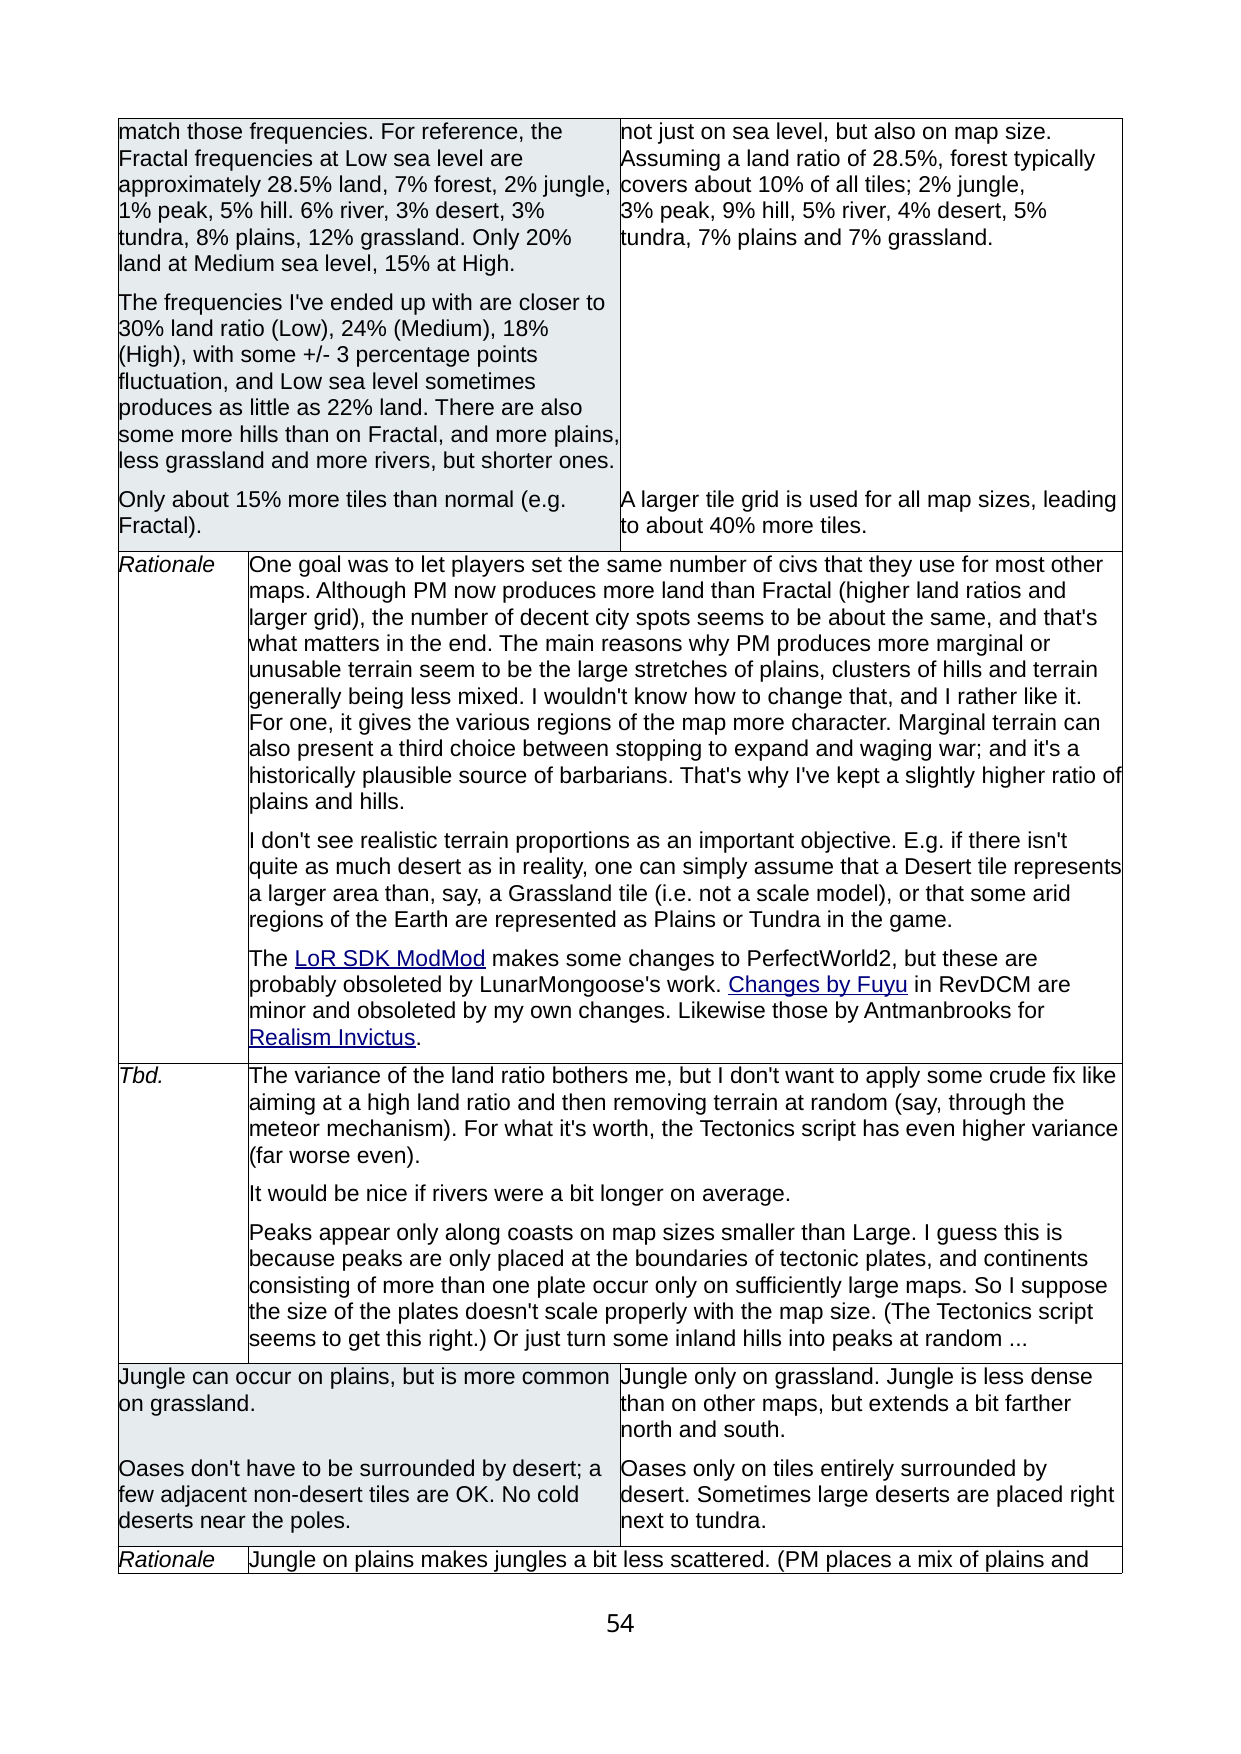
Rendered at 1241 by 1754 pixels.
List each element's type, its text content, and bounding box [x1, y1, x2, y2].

table_cell Rationale [119, 552, 248, 1062]
table_cell Jungle on plains makes jungles a bit less scattered. (PM places a mix of plains and [249, 1547, 1122, 1573]
table_cell Jungle only on grassland. Jungle is less dense than on other maps, but extends a bit farther north and south. Oases only on tiles entirely surrounded by desert. Sometimes large deserts are placed right next to tundra. [621, 1364, 1122, 1546]
table_cell Rationale [119, 1547, 248, 1573]
table_cell The variance of the land ratio bothers me, but I don't want to apply some crude fix like aiming at a high land ratio and then removing terrain at random (say, through the meteor mechanism). For what it's worth, the Tectonics script has even higher variance (far worse even). It would be nice if rivers were a bit longer on average. Peaks appear only along coasts on map sizes smaller than Large. I guess this is because peaks are only placed at the boundaries of tectonic plates, and continents consisting of more than one plate occur only on sufficiently large maps. So I suppose the size of the plates doesn't scale properly with the map size. (The Tectonics script seems to get this right.) Or just turn some inland hills into peaks at random ... [249, 1064, 1122, 1363]
table_cell Tbd. [119, 1064, 248, 1363]
table_cell not just on sea level, but also on map size. Assuming a land ratio of 28.5%, forest typically covers about 10% of all tiles; 2% jungle, 3% peak, 9% hill, 5% river, 4% desert, 5% tundra, 7% plains and 7% grassland. A larger tile grid is used for all map sizes, leading to about 40% more tiles. [621, 119, 1122, 551]
table_cell Jungle can occur on plains, but is more common on grassland. Oases don't have to be surrounded by desert; a few adjacent non-desert tiles are OK. No cold deserts near the poles. [119, 1364, 620, 1546]
table_cell match those frequencies. For reference, the Fractal frequencies at Low sea level are approximately 28.5% land, 7% forest, 2% jungle, 1% peak, 5% hill. 6% river, 3% desert, 3% tundra, 8% plains, 12% grassland. Only 20% land at Medium sea level, 15% at High. The frequencies I've ended up with are closer to 30% land ratio (Low), 24% (Medium), 18% (High), with some +/- 3 percentage points fluctuation, and Low sea level sometimes produces as little as 22% land. There are also some more hills than on Fractal, and more plains, less grassland and more rivers, but shorter ones. Only about 15% more tiles than normal (e.g. Fractal). [119, 119, 620, 551]
table_cell One goal was to let players set the same number of civs that they use for most other maps. Although PM now produces more land than Fractal (higher land ratios and larger grid), the number of decent city spots seems to be about the same, and that's what matters in the end. The main reasons why PM produces more marginal or unusable terrain seem to be the large stretches of plains, clusters of hills and terrain generally being less mixed. I wouldn't know how to change that, and I rather like it. For one, it gives the various regions of the map more character. Marginal terrain can also present a third choice between stopping to expand and waging war; and it's a historically plausible source of barbarians. That's why I've kept a slightly higher ratio of plains and hills. I don't see realistic terrain proportions as an important objective. E.g. if there isn't quite as much desert as in reality, one can simply assume that a Desert tile represents a larger area than, say, a Grassland tile (i.e. not a scale model), or that some arid regions of the Earth are represented as Plains or Tundra in the game. The LoR SDK ModMod makes some changes to PerfectWorld2, but these are probably obsoleted by LunarMongoose's work. Changes by Fuyu in RevDCM are minor and obsoleted by my own changes. Likewise those by Antmanbrooks for Realism Invictus. [249, 552, 1122, 1062]
